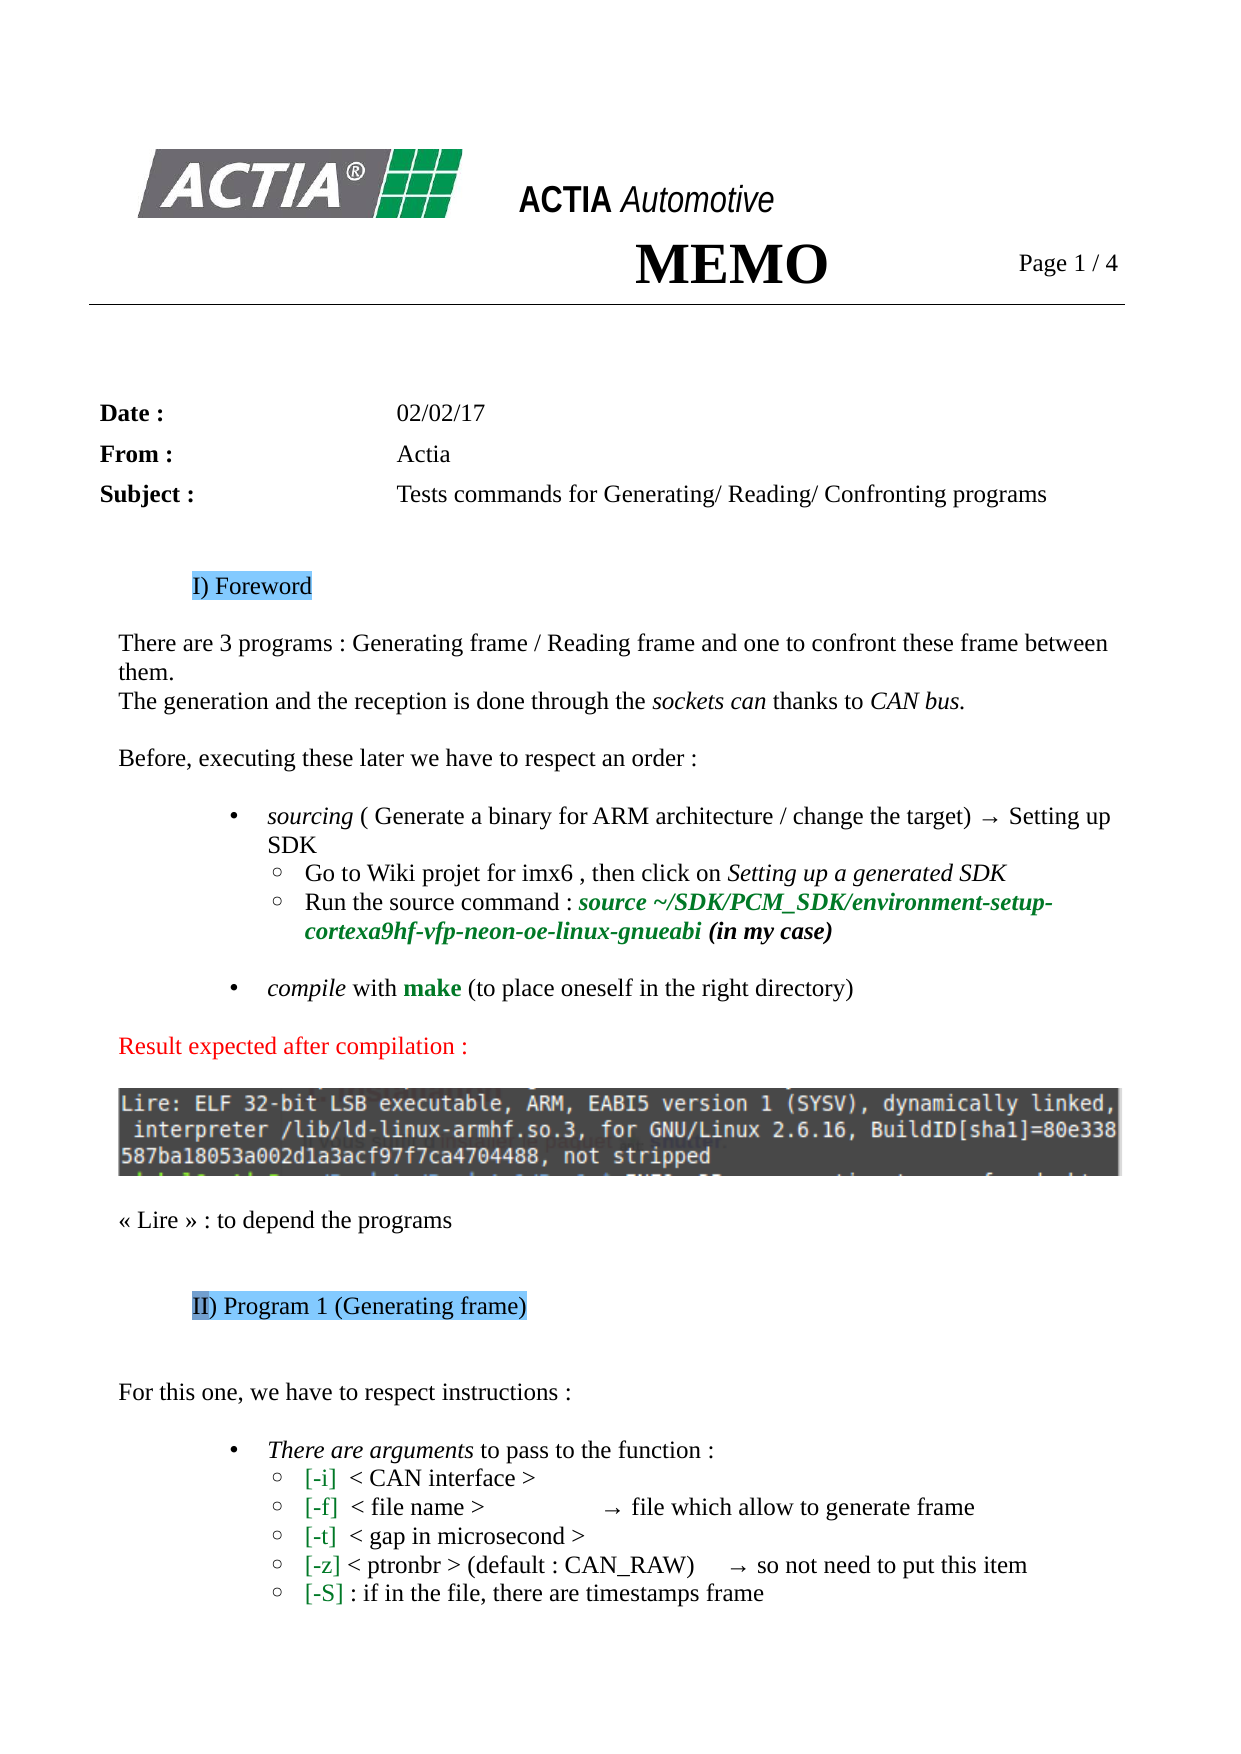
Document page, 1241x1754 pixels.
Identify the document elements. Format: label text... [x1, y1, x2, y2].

list There are arguments to pass to the function : [229, 1435, 1122, 1463]
list compile with make (to place oneself in the right directory) [229, 973, 1122, 1002]
text « Lire » : to depend the programs [118, 1205, 1122, 1233]
table_cell Subject : [94, 473, 391, 513]
table_header 02/02/17 [391, 393, 1123, 433]
table_cell Actia [391, 433, 1123, 473]
text II) Program 1 (Generating frame) [118, 1291, 1122, 1320]
text Before, executing these later we have to respect an order : [118, 743, 1122, 772]
table_header Date : [94, 393, 391, 433]
list [-t] < gap in microsecond > [267, 1521, 1122, 1550]
text There are 3 programs : Generating frame / Reading frame and one to confront these frame between them. [118, 628, 1122, 686]
list sourcing ( Generate a binary for ARM architecture / change the target) → Setting up SDK [229, 801, 1122, 858]
table_cell Tests commands for Generating/ Reading/ Confronting programs [391, 473, 1123, 513]
picture [118, 1088, 1123, 1176]
list Go to Wiki projet for imx6 , then click on Setting up a generated SDK [267, 858, 1122, 887]
list [-f] < file name > → file which allow to generate frame [267, 1492, 1122, 1521]
text I) Foreword [118, 571, 1122, 600]
text The generation and the reception is done through the sockets can thanks to CAN bus. [118, 686, 1122, 715]
text For this one, we have to respect instructions : [118, 1377, 1122, 1406]
list [-i] < CAN interface > [267, 1463, 1122, 1492]
list [-S] : if in the file, there are timestamps frame [267, 1578, 1122, 1607]
text Result expected after compilation : [118, 1031, 1122, 1060]
table_cell From : [94, 433, 391, 473]
picture [137, 149, 463, 218]
list [-z] < ptronbr > (default : CAN_RAW) → so not need to put this item [267, 1550, 1122, 1578]
list Run the source command : source ~/SDK/PCM_SDK/environment-setup-cortexa9hf-vfp-neon-oe-linux-gnueabi (in my case) [267, 887, 1122, 945]
